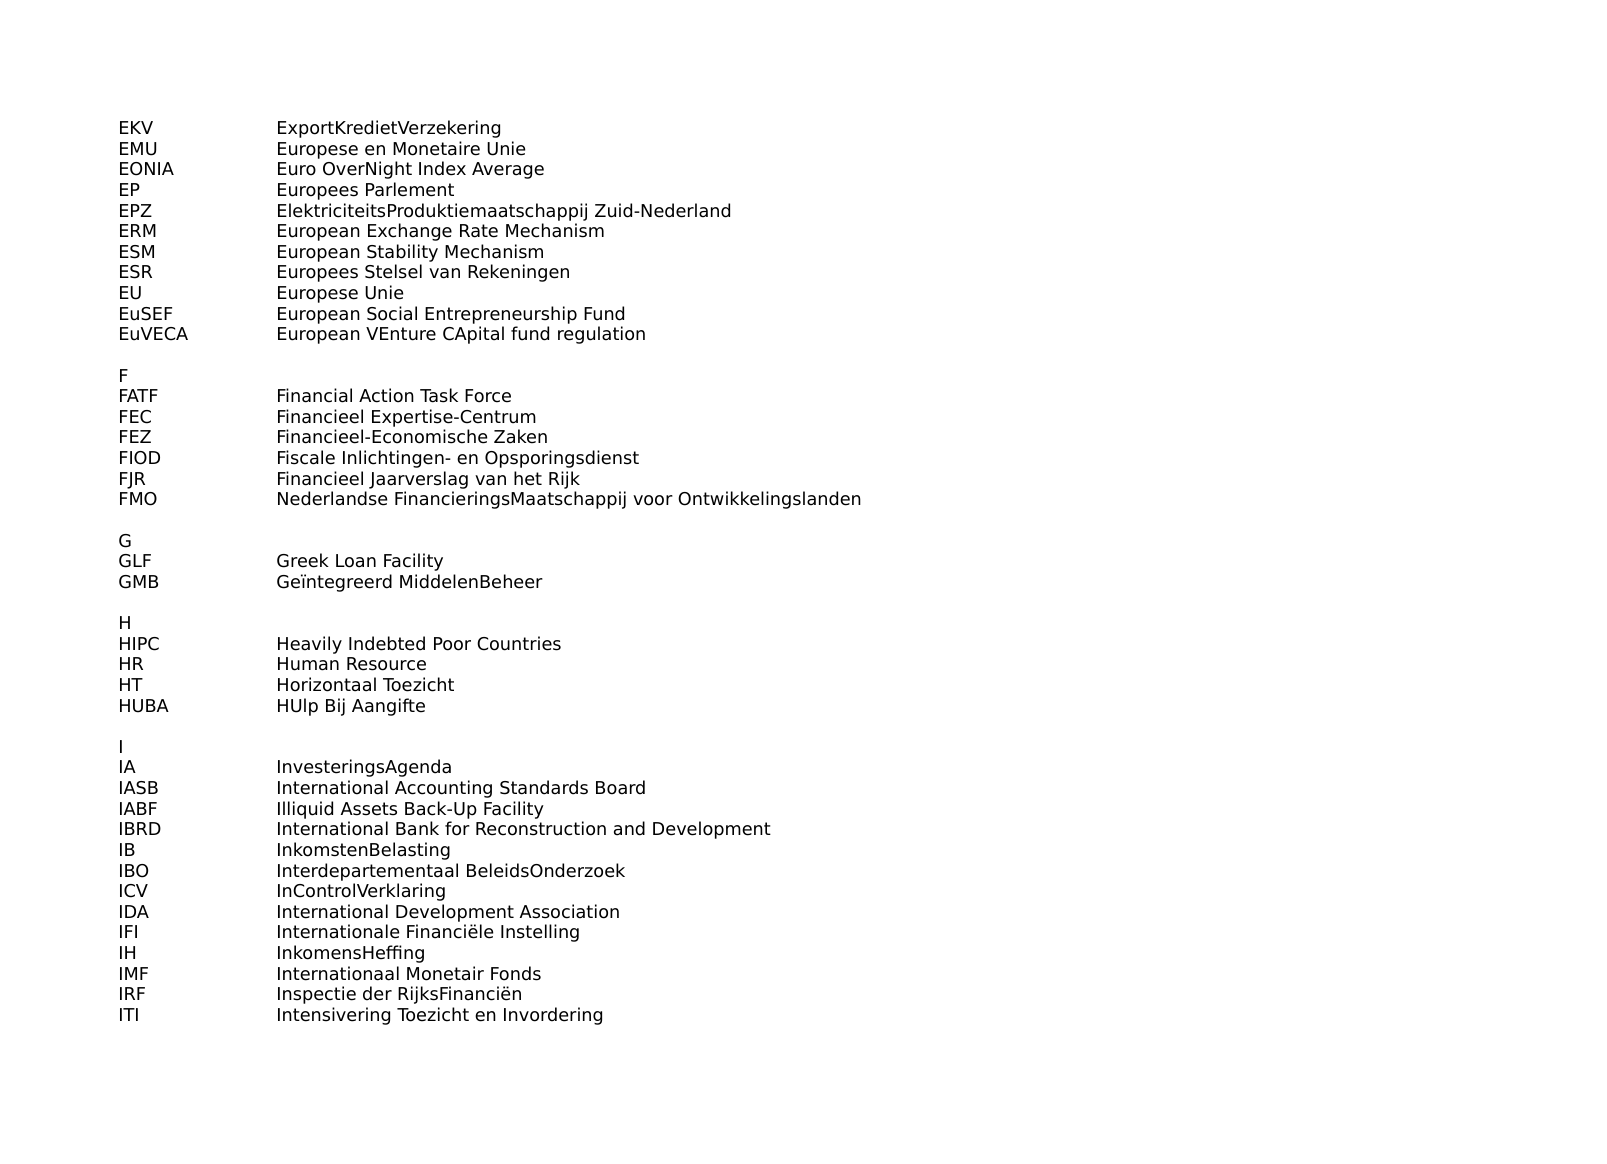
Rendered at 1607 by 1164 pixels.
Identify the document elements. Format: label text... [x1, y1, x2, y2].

table_cell [118, 345, 270, 366]
table_cell ElektriciteitsProduktiemaatschappij Zuid-Nederland [270, 201, 1488, 221]
table_cell European Exchange Rate Mechanism [270, 221, 1488, 242]
table_cell Financieel Jaarverslag van het Rijk [270, 469, 1488, 489]
table_cell FJR [118, 469, 270, 489]
table_cell EU [118, 283, 270, 304]
table_cell InkomensHeffing [270, 943, 1488, 964]
table_cell Human Resource [270, 654, 1488, 675]
table_cell ExportKredietVerzekering [270, 118, 1488, 139]
table_cell EuSEF [118, 304, 270, 324]
table_cell ICV [118, 881, 270, 902]
table_cell [270, 737, 1488, 757]
table_cell Internationaal Monetair Fonds [270, 964, 1488, 984]
table_cell Financieel Expertise-Centrum [270, 407, 1488, 427]
table_cell International Development Association [270, 902, 1488, 922]
table_cell IBRD [118, 819, 270, 840]
table_cell Nederlandse FinancieringsMaatschappij voor Ontwikkelingslanden [270, 489, 1488, 510]
table_cell EP [118, 180, 270, 201]
table_cell IDA [118, 902, 270, 922]
table_cell FEZ [118, 428, 270, 448]
table_cell [270, 613, 1488, 634]
table_cell Interdepartementaal BeleidsOnderzoek [270, 861, 1488, 881]
table_cell EMU [118, 139, 270, 159]
table_cell Illiquid Assets Back-Up Facility [270, 799, 1488, 819]
table_cell Internationale Financiële Instelling [270, 923, 1488, 943]
table_cell IA [118, 758, 270, 778]
table_cell GMB [118, 572, 270, 592]
table_cell I [118, 737, 270, 757]
table_cell EPZ [118, 201, 270, 221]
table_cell ITI [118, 1005, 270, 1026]
table_cell International Accounting Standards Board [270, 778, 1488, 799]
table_cell Europese Unie [270, 283, 1488, 304]
table_cell HT [118, 675, 270, 696]
table_cell H [118, 613, 270, 634]
table_cell International Bank for Reconstruction and Development [270, 819, 1488, 840]
table_cell Greek Loan Facility [270, 551, 1488, 572]
table_cell [270, 510, 1488, 531]
table_cell GLF [118, 551, 270, 572]
table_cell Financial Action Task Force [270, 386, 1488, 407]
table_cell HUBA [118, 696, 270, 716]
table_cell ESR [118, 263, 270, 283]
table_cell InkomstenBelasting [270, 840, 1488, 861]
table_cell [118, 510, 270, 531]
table_cell EuVECA [118, 324, 270, 345]
table_cell EONIA [118, 159, 270, 180]
table_cell FEC [118, 407, 270, 427]
table_cell [270, 366, 1488, 386]
table_cell ERM [118, 221, 270, 242]
table_cell [270, 716, 1488, 737]
table_cell European Social Entrepreneurship Fund [270, 304, 1488, 324]
table_cell FMO [118, 489, 270, 510]
table_cell [118, 716, 270, 737]
table_cell InControlVerklaring [270, 881, 1488, 902]
table_cell Inspectie der RijksFinanciën [270, 984, 1488, 1005]
table_cell Euro OverNight Index Average [270, 159, 1488, 180]
table_cell HR [118, 654, 270, 675]
table_cell [270, 531, 1488, 551]
table_cell IABF [118, 799, 270, 819]
table_cell IH [118, 943, 270, 964]
table_cell EKV [118, 118, 270, 139]
table_cell IRF [118, 984, 270, 1005]
table_cell IFI [118, 923, 270, 943]
table_cell G [118, 531, 270, 551]
table_cell Europees Stelsel van Rekeningen [270, 263, 1488, 283]
table_cell [270, 593, 1488, 613]
table_cell [270, 345, 1488, 366]
table_cell Financieel-Economische Zaken [270, 428, 1488, 448]
table_cell ESM [118, 242, 270, 262]
table_cell FIOD [118, 448, 270, 469]
table_cell [118, 593, 270, 613]
table_cell FATF [118, 386, 270, 407]
table_cell Intensivering Toezicht en Invordering [270, 1005, 1488, 1026]
table_cell Europese en Monetaire Unie [270, 139, 1488, 159]
table_cell HUlp Bij Aangifte [270, 696, 1488, 716]
table_cell Geïntegreerd MiddelenBeheer [270, 572, 1488, 592]
table_cell IBO [118, 861, 270, 881]
table_cell Europees Parlement [270, 180, 1488, 201]
table_cell F [118, 366, 270, 386]
table_cell InvesteringsAgenda [270, 758, 1488, 778]
table_cell IMF [118, 964, 270, 984]
table_cell IASB [118, 778, 270, 799]
table_cell Fiscale Inlichtingen- en Opsporingsdienst [270, 448, 1488, 469]
table_cell Heavily Indebted Poor Countries [270, 634, 1488, 654]
table_cell European Stability Mechanism [270, 242, 1488, 262]
table_cell European VEnture CApital fund regulation [270, 324, 1488, 345]
table_cell Horizontaal Toezicht [270, 675, 1488, 696]
table_cell HIPC [118, 634, 270, 654]
table_cell IB [118, 840, 270, 861]
